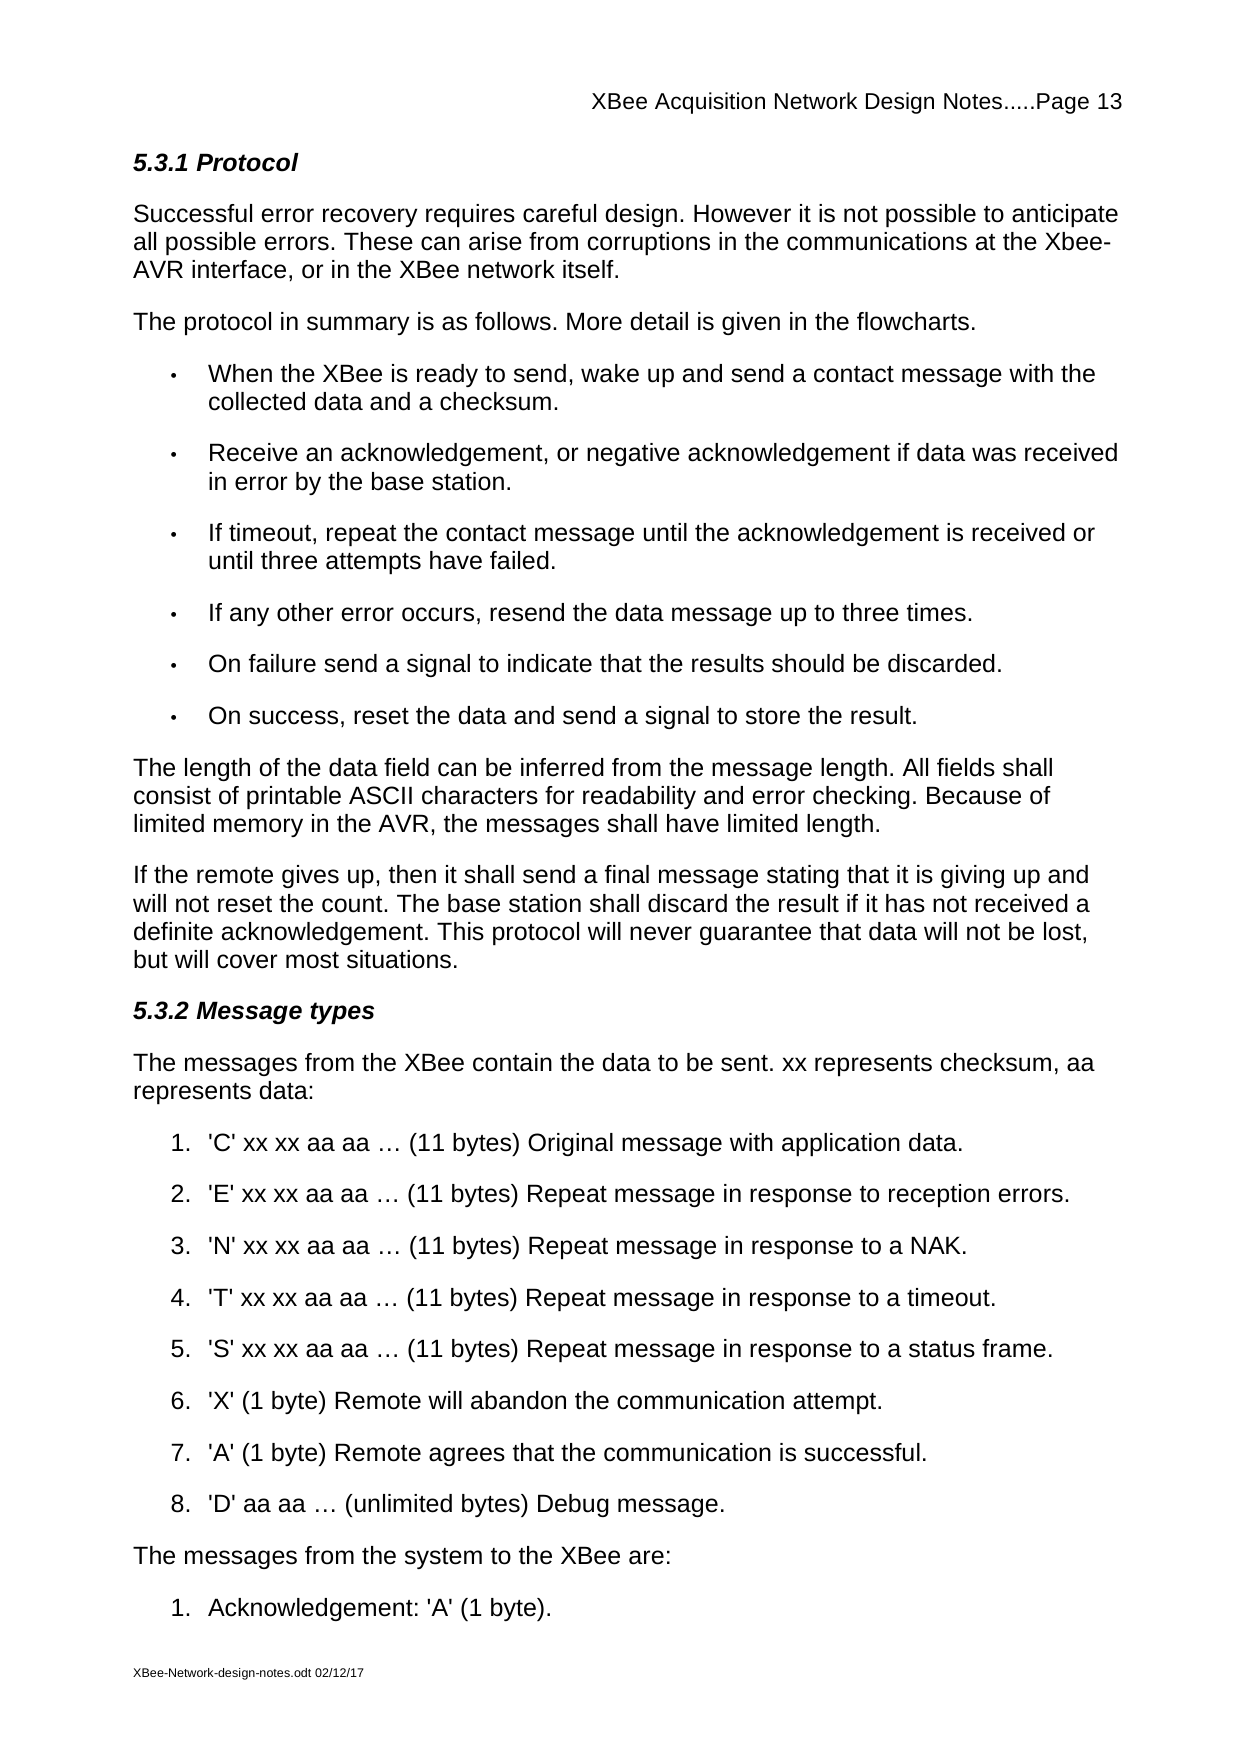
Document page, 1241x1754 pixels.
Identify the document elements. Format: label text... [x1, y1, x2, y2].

subtitle Protocol [133, 149, 1123, 177]
list Acknowledgement: 'A' (1 byte). [170, 1593, 1123, 1622]
text If the remote gives up, then it shall send a final message stating that it is giving up and will not reset the count. The base station shall discard the result if it has not received a definite acknowledgement. This protocol will never guarantee that data will not be lost, but will cover most situations. [133, 861, 1123, 973]
list 'T' xx xx aa aa … (11 bytes) Repeat message in response to a timeout. [170, 1283, 1123, 1312]
text The messages from the system to the XBee are: [133, 1542, 1123, 1570]
list Receive an acknowledgement, or negative acknowledgement if data was received in error by the base station. [170, 439, 1123, 495]
text The messages from the XBee contain the data to be sent. xx represents checksum, aa represents data: [133, 1049, 1123, 1105]
list 'C' xx xx aa aa … (11 bytes) Original message with application data. [170, 1128, 1123, 1157]
list 'A' (1 byte) Remote agrees that the communication is successful. [170, 1438, 1123, 1467]
text The protocol in summary is as follows. More detail is given in the flowcharts. [133, 308, 1123, 336]
list 'X' (1 byte) Remote will abandon the communication attempt. [170, 1387, 1123, 1415]
list On failure send a signal to indicate that the results should be discarded. [170, 650, 1123, 678]
text Successful error recovery requires careful design. However it is not possible to anticipate all possible errors. These can arise from corruptions in the communications at the Xbee-AVR interface, or in the XBee network itself. [133, 200, 1123, 284]
text The length of the data field can be inferred from the message length. All fields shall consist of printable ASCII characters for readability and error checking. Because of limited memory in the AVR, the messages shall have limited length. [133, 754, 1123, 838]
list On success, reset the data and send a signal to store the result. [170, 702, 1123, 730]
list When the XBee is ready to send, wake up and send a contact message with the collected data and a checksum. [170, 360, 1123, 416]
list 'E' xx xx aa aa … (11 bytes) Repeat message in response to reception errors. [170, 1180, 1123, 1208]
list 'D' aa aa … (unlimited bytes) Debug message. [170, 1490, 1123, 1518]
list If any other error occurs, resend the data message up to three times. [170, 599, 1123, 627]
list If timeout, repeat the contact message until the acknowledgement is received or until three attempts have failed. [170, 519, 1123, 575]
subtitle Message types [133, 997, 1123, 1025]
list 'N' xx xx aa aa … (11 bytes) Repeat message in response to a NAK. [170, 1232, 1123, 1260]
list 'S' xx xx aa aa … (11 bytes) Repeat message in response to a status frame. [170, 1335, 1123, 1363]
